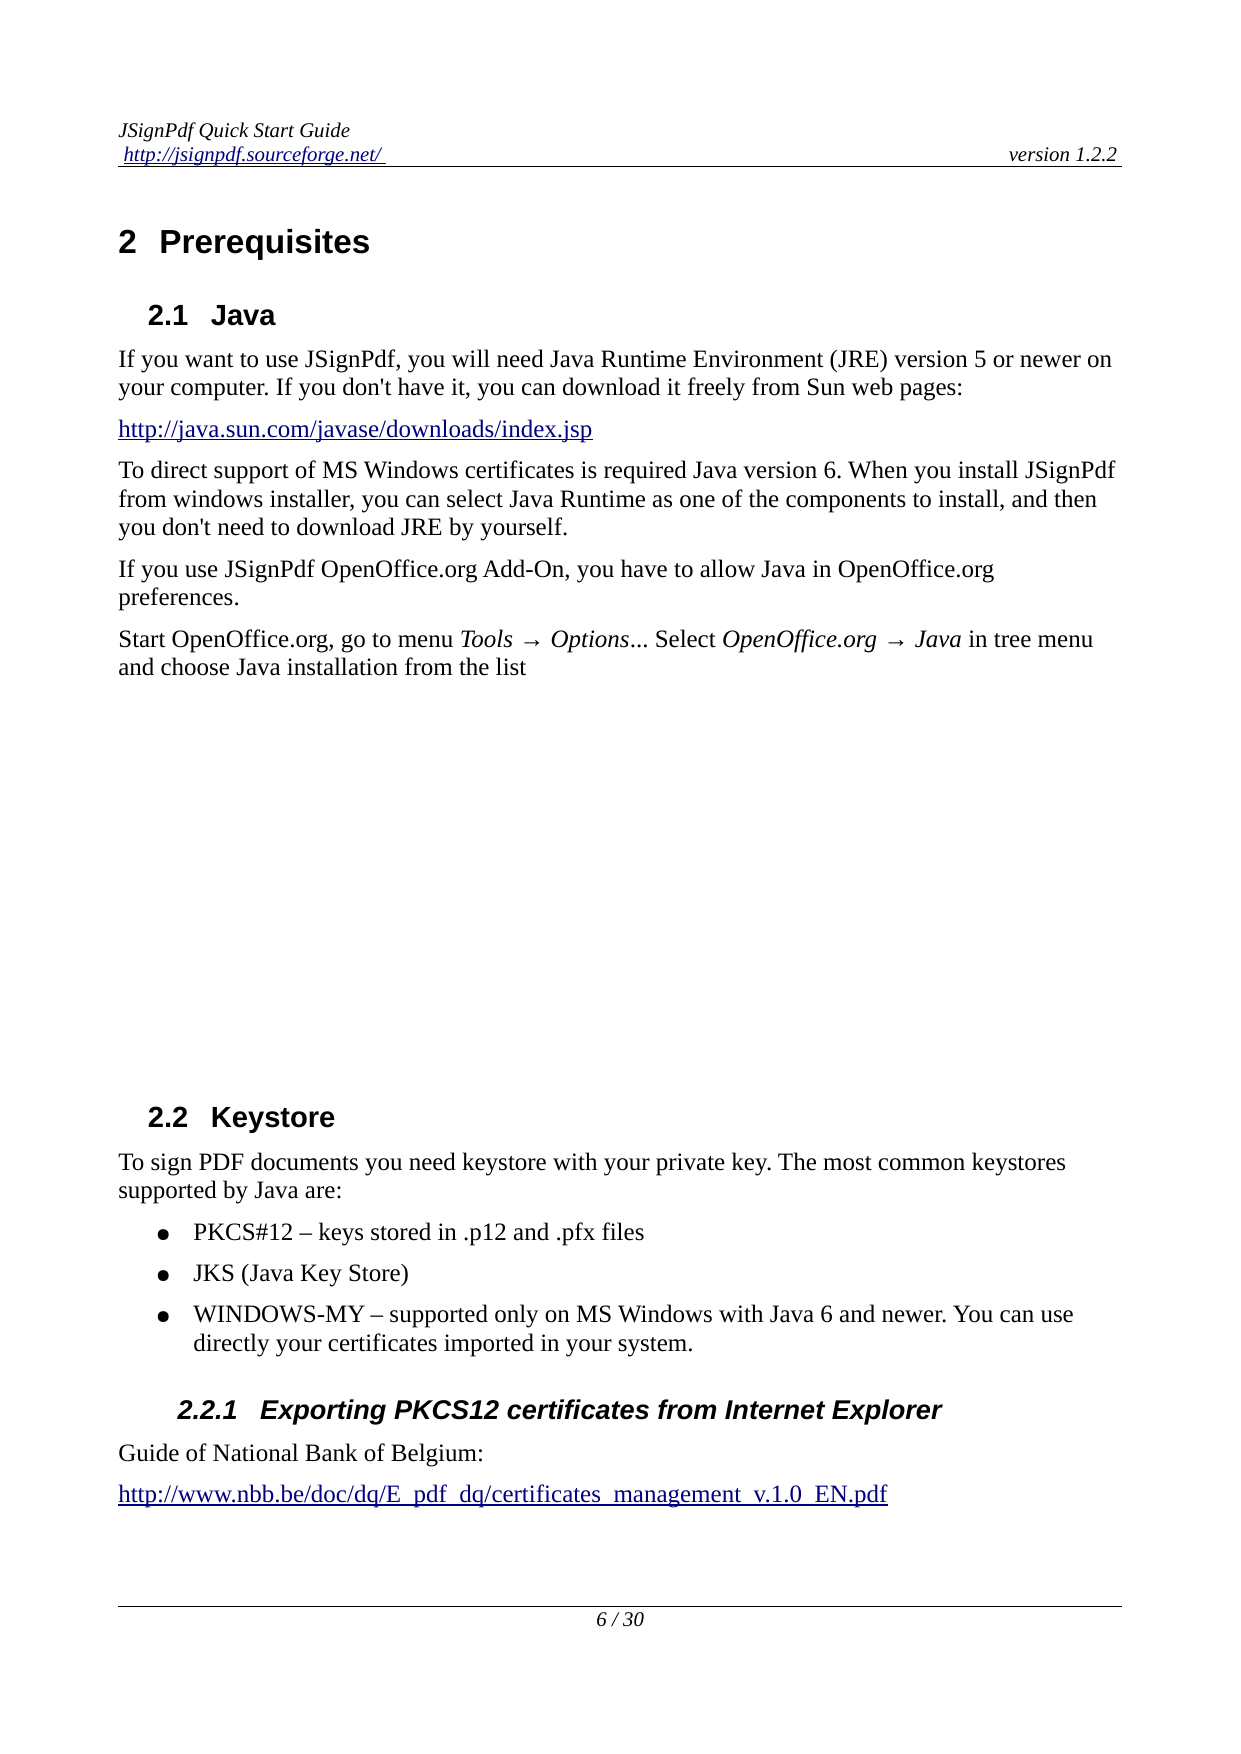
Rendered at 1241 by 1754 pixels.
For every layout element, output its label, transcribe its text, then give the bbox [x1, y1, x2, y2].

text To sign PDF documents you need keystore with your private key. The most common keystores supported by Java are: [118, 1147, 1122, 1204]
text http://java.sun.com/javase/downloads/index.jsp [118, 414, 1122, 442]
text If you use JSignPdf OpenOffice.org Add-On, you have to allow Java in OpenOffice.org preferences. [118, 554, 1122, 611]
subtitle Prerequisites [118, 222, 1122, 260]
list WINDOWS-MY – supported only on MS Windows with Java 6 and newer. You can use directly your certificates imported in your system. [156, 1299, 1122, 1357]
text To direct support of MS Windows certificates is required Java version 6. When you install JSignPdf from windows installer, you can select Java Runtime as one of the components to install, and then you don't need to download JRE by yourself. [118, 455, 1122, 541]
text Guide of National Bank of Belgium: [118, 1438, 1122, 1467]
subtitle Keystore [148, 719, 1116, 1134]
text Start OpenOffice.org, go to menu Tools → Options... Select OpenOffice.org → Java in tree menu and choose Java installation from the list [118, 624, 1122, 681]
text If you want to use JSignPdf, you will need Java Runtime Environment (JRE) version 5 or newer on your computer. If you don't have it, you can download it freely from Sun web pages: [118, 344, 1122, 401]
subtitle Java [148, 298, 1116, 331]
list PKCS#12 – keys stored in .p12 and .pfx files [156, 1217, 1122, 1245]
subtitle Exporting PKCS12 certificates from Internet Explorer [177, 1394, 1122, 1425]
text http://www.nbb.be/doc/dq/E_pdf_dq/certificates_management_v.1.0_EN.pdf [118, 1479, 1122, 1508]
list JKS (Java Key Store) [156, 1258, 1122, 1287]
